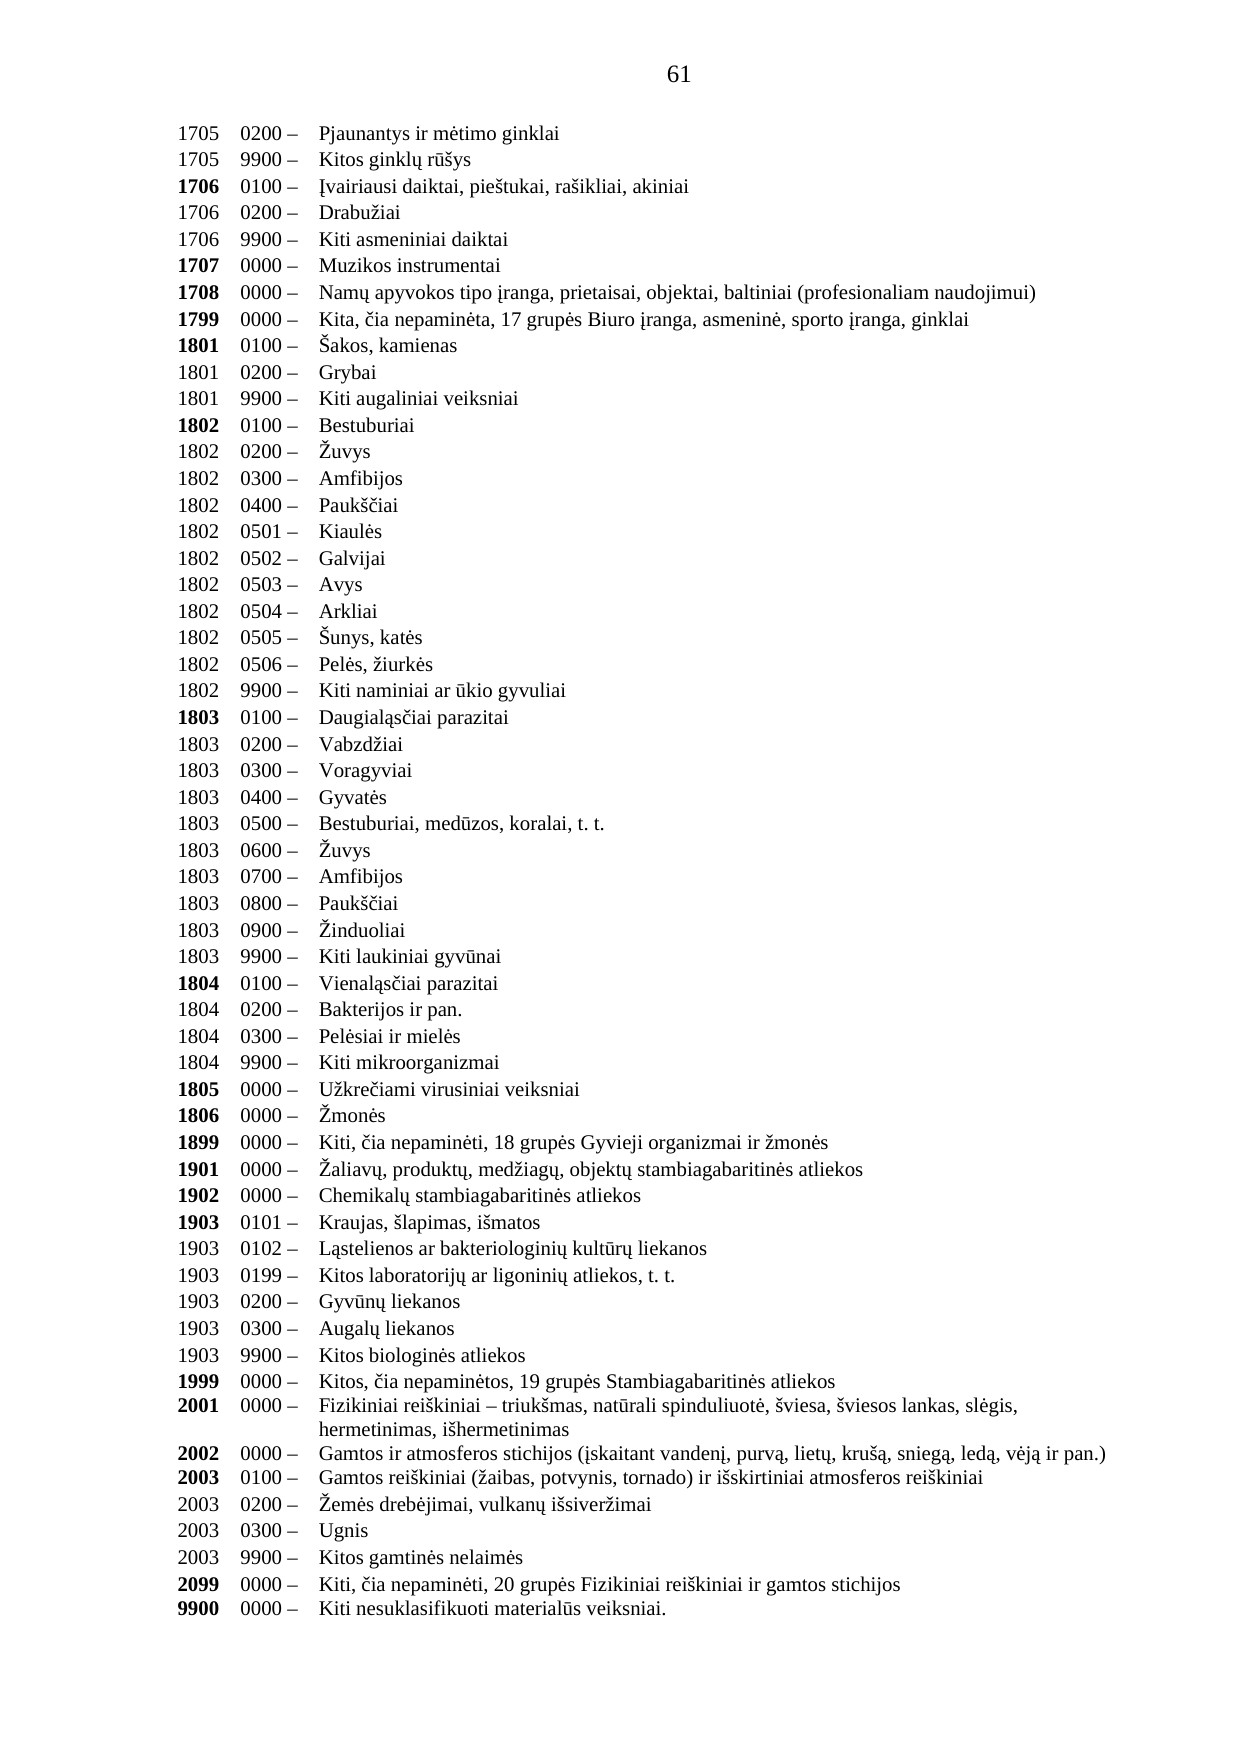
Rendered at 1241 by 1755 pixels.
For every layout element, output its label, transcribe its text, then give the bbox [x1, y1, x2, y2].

table_cell Kiti, čia nepaminėti, 20 grupės Fizikiniai reiškiniai ir gamtos stichijos [319, 1569, 1181, 1596]
table_cell Muzikos instrumentai [319, 251, 1181, 277]
table_cell 1803 [177, 756, 240, 782]
table_cell 2003 [177, 1543, 240, 1569]
table_cell Žinduoliai [319, 915, 1181, 942]
table_cell 0502 – [240, 543, 318, 570]
table_cell 0506 – [240, 649, 318, 676]
table_cell Įvairiausi daiktai, pieštukai, rašikliai, akiniai [319, 171, 1181, 198]
table_cell 1802 [177, 437, 240, 463]
table_cell 9900 – [240, 1048, 318, 1074]
table_cell Bakterijos ir pan. [319, 995, 1181, 1021]
table_cell 1706 [177, 198, 240, 224]
table_cell Kiti laukiniai gyvūnai [319, 942, 1181, 968]
table_cell 0505 – [240, 623, 318, 649]
table_cell Grybai [319, 357, 1181, 384]
table_cell 0100 – [240, 171, 318, 198]
table_cell 0300 – [240, 1516, 318, 1542]
table_cell 0200 – [240, 437, 318, 463]
table_cell 1902 [177, 1181, 240, 1207]
table_cell 1999 [177, 1367, 240, 1393]
table_cell Šakos, kamienas [319, 331, 1181, 357]
table_cell 0500 – [240, 809, 318, 835]
table_cell 1804 [177, 968, 240, 995]
table_cell 0000 – [240, 1569, 318, 1596]
table_cell 9900 – [240, 1340, 318, 1367]
table_cell 1802 [177, 676, 240, 702]
table_cell Namų apyvokos tipo įranga, prietaisai, objektai, baltiniai (profesionaliam naudojimui) [319, 278, 1181, 304]
table_cell Paukščiai [319, 490, 1181, 517]
table_cell 1802 [177, 410, 240, 437]
table_cell 1803 [177, 835, 240, 862]
table_cell 1899 [177, 1128, 240, 1154]
table_cell Kitos gamtinės nelaimės [319, 1543, 1181, 1569]
table_cell 1801 [177, 331, 240, 357]
table_cell 2001 2002 2003 [177, 1393, 240, 1489]
table_cell 0000 – [240, 1101, 318, 1127]
table_cell 1804 [177, 1021, 240, 1048]
table_cell 1802 [177, 623, 240, 649]
table_cell 0200 – [240, 118, 318, 145]
table_cell Pjaunantys ir mėtimo ginklai [319, 118, 1181, 145]
table_cell 1802 [177, 543, 240, 570]
table_cell 1804 [177, 1048, 240, 1074]
table_cell Pelės, žiurkės [319, 649, 1181, 676]
table_cell Augalų liekanos [319, 1314, 1181, 1340]
table_cell Kiti naminiai ar ūkio gyvuliai [319, 676, 1181, 702]
table_cell 0100 – [240, 968, 318, 995]
table_cell 0200 – [240, 729, 318, 756]
table_cell Amfibijos [319, 862, 1181, 888]
table_cell Kitos, čia nepaminėtos, 19 grupės Stambiagabaritinės atliekos [319, 1367, 1181, 1393]
table_cell Galvijai [319, 543, 1181, 570]
table_cell 0300 – [240, 1314, 318, 1340]
table_cell 1707 [177, 251, 240, 277]
table_cell Chemikalų stambiagabaritinės atliekos [319, 1181, 1181, 1207]
table_cell 0504 – [240, 596, 318, 623]
table_cell Kita, čia nepaminėta, 17 grupės Biuro įranga, asmeninė, sporto įranga, ginklai [319, 304, 1181, 331]
table_cell 1799 [177, 304, 240, 331]
table_cell 0501 – [240, 517, 318, 543]
table_cell 1801 [177, 357, 240, 384]
table_cell Kitos biologinės atliekos [319, 1340, 1181, 1367]
table_cell 1903 [177, 1207, 240, 1234]
table_cell 1803 [177, 889, 240, 915]
table_cell Ugnis [319, 1516, 1181, 1542]
table_cell Ląstelienos ar bakteriologinių kultūrų liekanos [319, 1234, 1181, 1260]
table_cell 1903 [177, 1260, 240, 1287]
table_cell 1805 [177, 1074, 240, 1101]
table_cell 0000 – [240, 278, 318, 304]
table_cell 1802 [177, 464, 240, 490]
table_cell 0000 – [240, 1128, 318, 1154]
table_cell 9900 – [240, 676, 318, 702]
table_cell 9900 – [240, 145, 318, 171]
table_cell 0102 – [240, 1234, 318, 1260]
table_cell Kiti, čia nepaminėti, 18 grupės Gyvieji organizmai ir žmonės [319, 1128, 1181, 1154]
table_cell 9900 [177, 1596, 240, 1620]
table_cell Kraujas, šlapimas, išmatos [319, 1207, 1181, 1234]
table_cell Drabužiai [319, 198, 1181, 224]
table_cell 0000 – [240, 251, 318, 277]
table_cell Vabzdžiai [319, 729, 1181, 756]
table_cell 0200 – [240, 198, 318, 224]
table_cell Žmonės [319, 1101, 1181, 1127]
table_cell 0000 – [240, 1596, 318, 1620]
table_cell 0503 – [240, 570, 318, 596]
table_cell Avys [319, 570, 1181, 596]
table_cell Užkrečiami virusiniai veiksniai [319, 1074, 1181, 1101]
table_cell 0000 – [240, 1367, 318, 1393]
table_cell 9900 – [240, 384, 318, 410]
table_cell 1802 [177, 649, 240, 676]
table_cell Kitos laboratorijų ar ligoninių atliekos, t. t. [319, 1260, 1181, 1287]
table_cell Žemės drebėjimai, vulkanų išsiveržimai [319, 1489, 1181, 1516]
table_cell Šunys, katės [319, 623, 1181, 649]
table_cell Kiaulės [319, 517, 1181, 543]
table_cell Daugialąsčiai parazitai [319, 703, 1181, 729]
table_cell 0199 – [240, 1260, 318, 1287]
table_cell 1806 [177, 1101, 240, 1127]
table_cell 0200 – [240, 995, 318, 1021]
table_cell 1708 [177, 278, 240, 304]
table_cell 0200 – [240, 1489, 318, 1516]
table_cell 1803 [177, 729, 240, 756]
table_cell 0000 – 0000 – 0100 – [240, 1393, 318, 1489]
table_cell Kiti mikroorganizmai [319, 1048, 1181, 1074]
table_cell 1803 [177, 942, 240, 968]
table_cell 1706 [177, 224, 240, 251]
table_cell 0700 – [240, 862, 318, 888]
table_cell Kiti nesuklasifikuoti materialūs veiksniai. [319, 1596, 1181, 1620]
table_cell Voragyviai [319, 756, 1181, 782]
table_cell Pelėsiai ir mielės [319, 1021, 1181, 1048]
table_cell 1903 [177, 1287, 240, 1313]
table_cell 0400 – [240, 490, 318, 517]
table_cell 1802 [177, 596, 240, 623]
table_cell 2099 [177, 1569, 240, 1596]
table_cell 1803 [177, 809, 240, 835]
table_cell Paukščiai [319, 889, 1181, 915]
table_cell 0600 – [240, 835, 318, 862]
table_cell 0101 – [240, 1207, 318, 1234]
table_cell Gyvatės [319, 782, 1181, 809]
table_cell Fizikiniai reiškiniai – triukšmas, natūrali spinduliuotė, šviesa, šviesos lankas, slėgis, hermetinimas, išhermetinimas Gamtos ir atmosferos stichijos (įskaitant vandenį, purvą, lietų, krušą, sniegą, ledą, vėją ir pan.) Gamtos reiškiniai (žaibas, potvynis, tornado) ir išskirtiniai atmosferos reiškiniai [319, 1393, 1181, 1489]
table_cell Vienaląsčiai parazitai [319, 968, 1181, 995]
table_cell 9900 – [240, 224, 318, 251]
table_cell 0300 – [240, 464, 318, 490]
table_cell Amfibijos [319, 464, 1181, 490]
table_cell 1801 [177, 384, 240, 410]
table_cell Kiti asmeniniai daiktai [319, 224, 1181, 251]
table_cell 1903 [177, 1340, 240, 1367]
table_cell 1706 [177, 171, 240, 198]
table_cell 0100 – [240, 410, 318, 437]
table_cell 1803 [177, 703, 240, 729]
table_cell Žuvys [319, 437, 1181, 463]
table_cell 1802 [177, 570, 240, 596]
table_cell 0200 – [240, 357, 318, 384]
table_cell Žuvys [319, 835, 1181, 862]
table_cell 0100 – [240, 703, 318, 729]
table_cell Žaliavų, produktų, medžiagų, objektų stambiagabaritinės atliekos [319, 1154, 1181, 1181]
table_cell 1903 [177, 1234, 240, 1260]
table_cell 0200 – [240, 1287, 318, 1313]
table_cell Bestuburiai, medūzos, koralai, t. t. [319, 809, 1181, 835]
table_cell 0000 – [240, 1154, 318, 1181]
table_cell 1705 [177, 145, 240, 171]
table_cell Kitos ginklų rūšys [319, 145, 1181, 171]
table_cell Gyvūnų liekanos [319, 1287, 1181, 1313]
table_cell 1802 [177, 517, 240, 543]
table_cell 1803 [177, 782, 240, 809]
table_cell Bestuburiai [319, 410, 1181, 437]
table_cell 0300 – [240, 756, 318, 782]
table_cell Arkliai [319, 596, 1181, 623]
table_cell 0300 – [240, 1021, 318, 1048]
table_cell 9900 – [240, 942, 318, 968]
table_cell 1705 [177, 118, 240, 145]
table_cell 1802 [177, 490, 240, 517]
table_cell 0800 – [240, 889, 318, 915]
table_cell 0400 – [240, 782, 318, 809]
table_cell Kiti augaliniai veiksniai [319, 384, 1181, 410]
table_cell 2003 [177, 1516, 240, 1542]
table_cell 1803 [177, 862, 240, 888]
table_cell 0000 – [240, 1074, 318, 1101]
table_cell 1803 [177, 915, 240, 942]
table_cell 1903 [177, 1314, 240, 1340]
table_cell 0100 – [240, 331, 318, 357]
table_cell 1804 [177, 995, 240, 1021]
table_cell 2003 [177, 1489, 240, 1516]
table_cell 9900 – [240, 1543, 318, 1569]
table_cell 0000 – [240, 304, 318, 331]
table_cell 0000 – [240, 1181, 318, 1207]
table_cell 0900 – [240, 915, 318, 942]
table_cell 1901 [177, 1154, 240, 1181]
